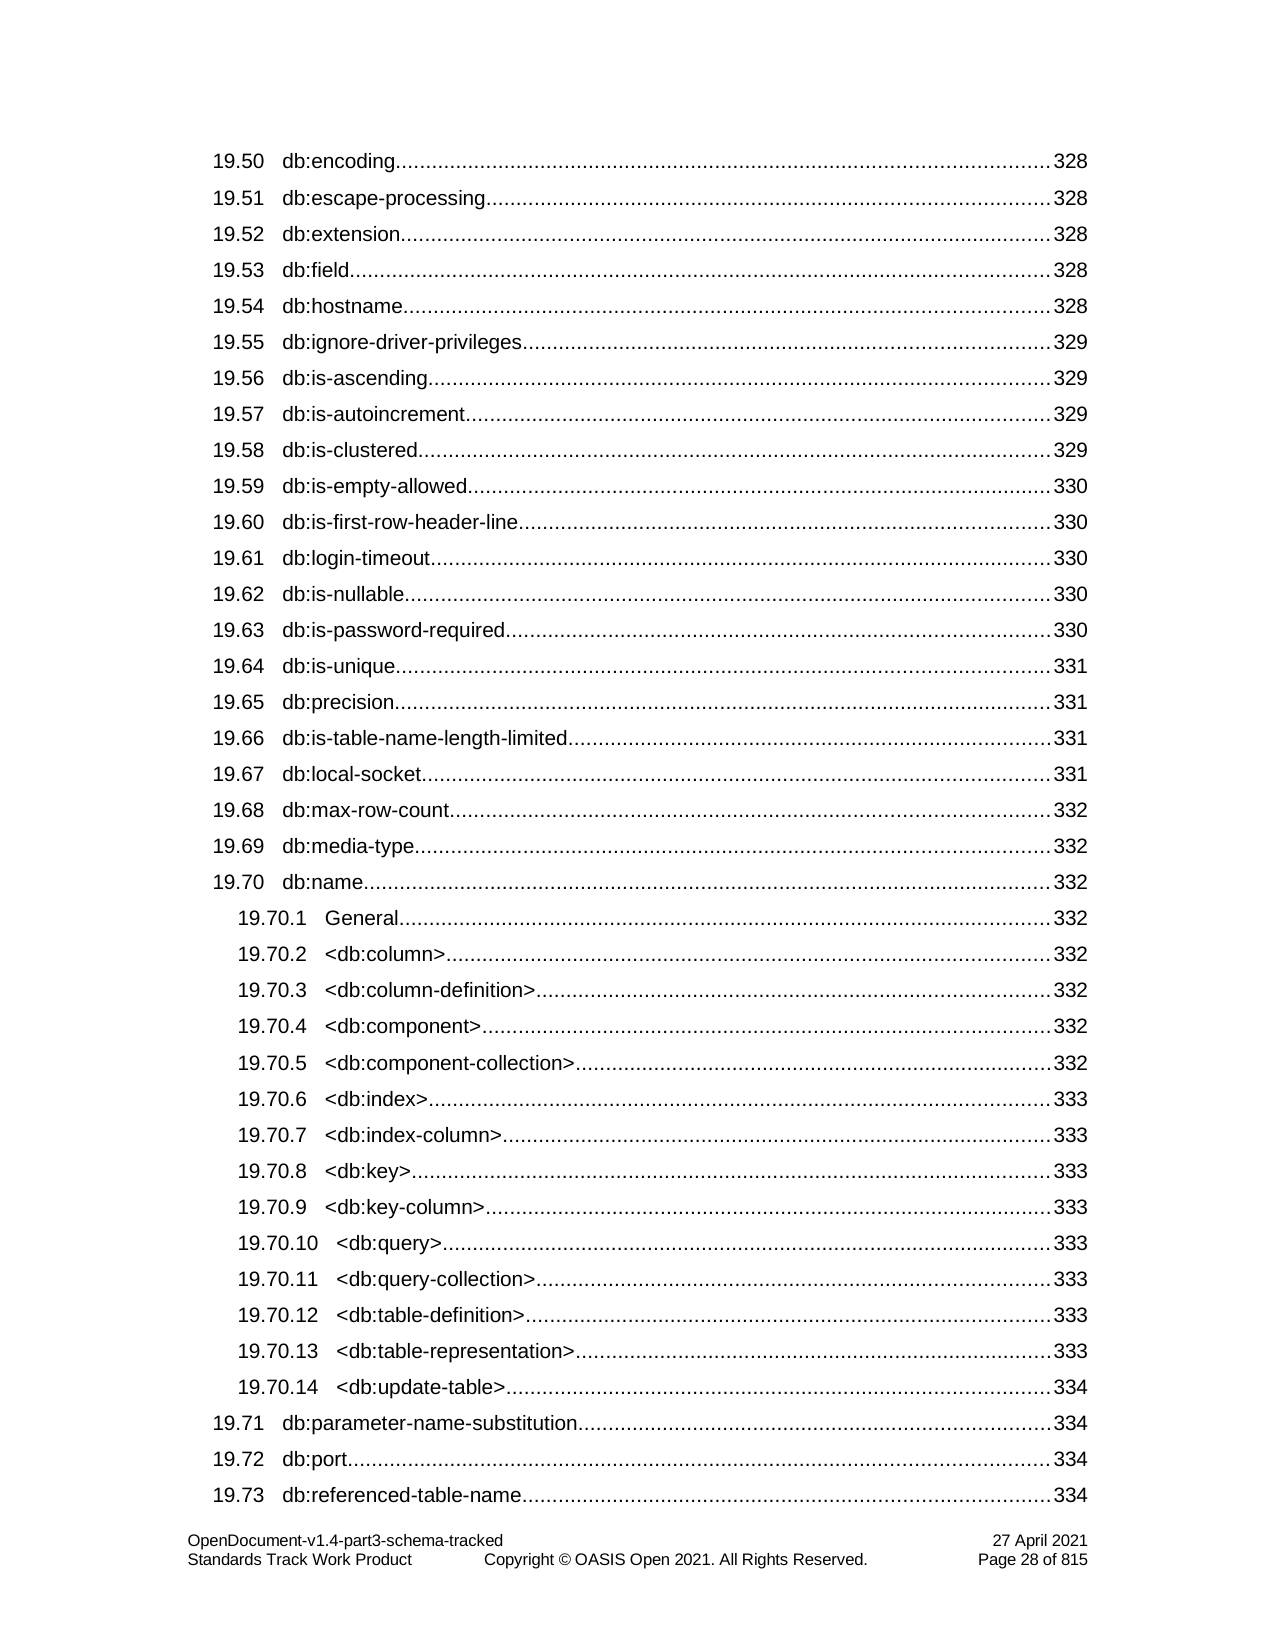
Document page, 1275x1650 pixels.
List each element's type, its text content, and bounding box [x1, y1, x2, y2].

text 19.68 db:max-row-count 332 [212, 799, 1088, 822]
text 19.70.10 <db:query> 333 [237, 1231, 1088, 1255]
text 19.53 db:field 328 [212, 258, 1088, 282]
text 19.70.13 <db:table-representation> 333 [237, 1339, 1088, 1363]
text 19.70.2 <db:column> 332 [237, 943, 1088, 966]
text 19.70.5 <db:component-collection> 332 [237, 1051, 1088, 1074]
text 19.51 db:escape-processing 328 [212, 186, 1088, 209]
text 19.55 db:ignore-driver-privileges 329 [212, 330, 1088, 354]
text 19.57 db:is-autoincrement 329 [212, 402, 1088, 426]
text 19.70.14 <db:update-table> 334 [237, 1375, 1088, 1399]
text 19.65 db:precision 331 [212, 691, 1088, 714]
text 19.70.11 <db:query-collection> 333 [237, 1267, 1088, 1291]
text 19.71 db:parameter-name-substitution 334 [212, 1411, 1088, 1435]
text 19.62 db:is-nullable 330 [212, 582, 1088, 606]
text 19.70.8 <db:key> 333 [237, 1159, 1088, 1183]
text 19.70.3 <db:column-definition> 332 [237, 979, 1088, 1002]
text 19.64 db:is-unique 331 [212, 654, 1088, 678]
text 19.69 db:media-type 332 [212, 835, 1088, 858]
text 19.70.4 <db:component> 332 [237, 1015, 1088, 1038]
text 19.60 db:is-first-row-header-line 330 [212, 510, 1088, 534]
text 19.50 db:encoding 328 [212, 150, 1088, 173]
text 19.73 db:referenced-table-name 334 [212, 1483, 1088, 1507]
text 19.54 db:hostname 328 [212, 294, 1088, 318]
text 19.66 db:is-table-name-length-limited 331 [212, 727, 1088, 750]
text 19.70 db:name 332 [212, 871, 1088, 894]
text 19.70.12 <db:table-definition> 333 [237, 1303, 1088, 1327]
text 19.70.6 <db:index> 333 [237, 1087, 1088, 1111]
text 19.52 db:extension 328 [212, 222, 1088, 246]
text 19.63 db:is-password-required 330 [212, 618, 1088, 642]
text 19.58 db:is-clustered 329 [212, 438, 1088, 462]
text 19.70.1 General 332 [237, 907, 1088, 930]
text 19.72 db:port 334 [212, 1447, 1088, 1471]
text 19.59 db:is-empty-allowed 330 [212, 474, 1088, 498]
text 19.70.9 <db:key-column> 333 [237, 1195, 1088, 1219]
text 19.61 db:login-timeout 330 [212, 546, 1088, 570]
text 19.70.7 <db:index-column> 333 [237, 1123, 1088, 1147]
text 19.67 db:local-socket 331 [212, 763, 1088, 786]
text 19.56 db:is-ascending 329 [212, 366, 1088, 390]
